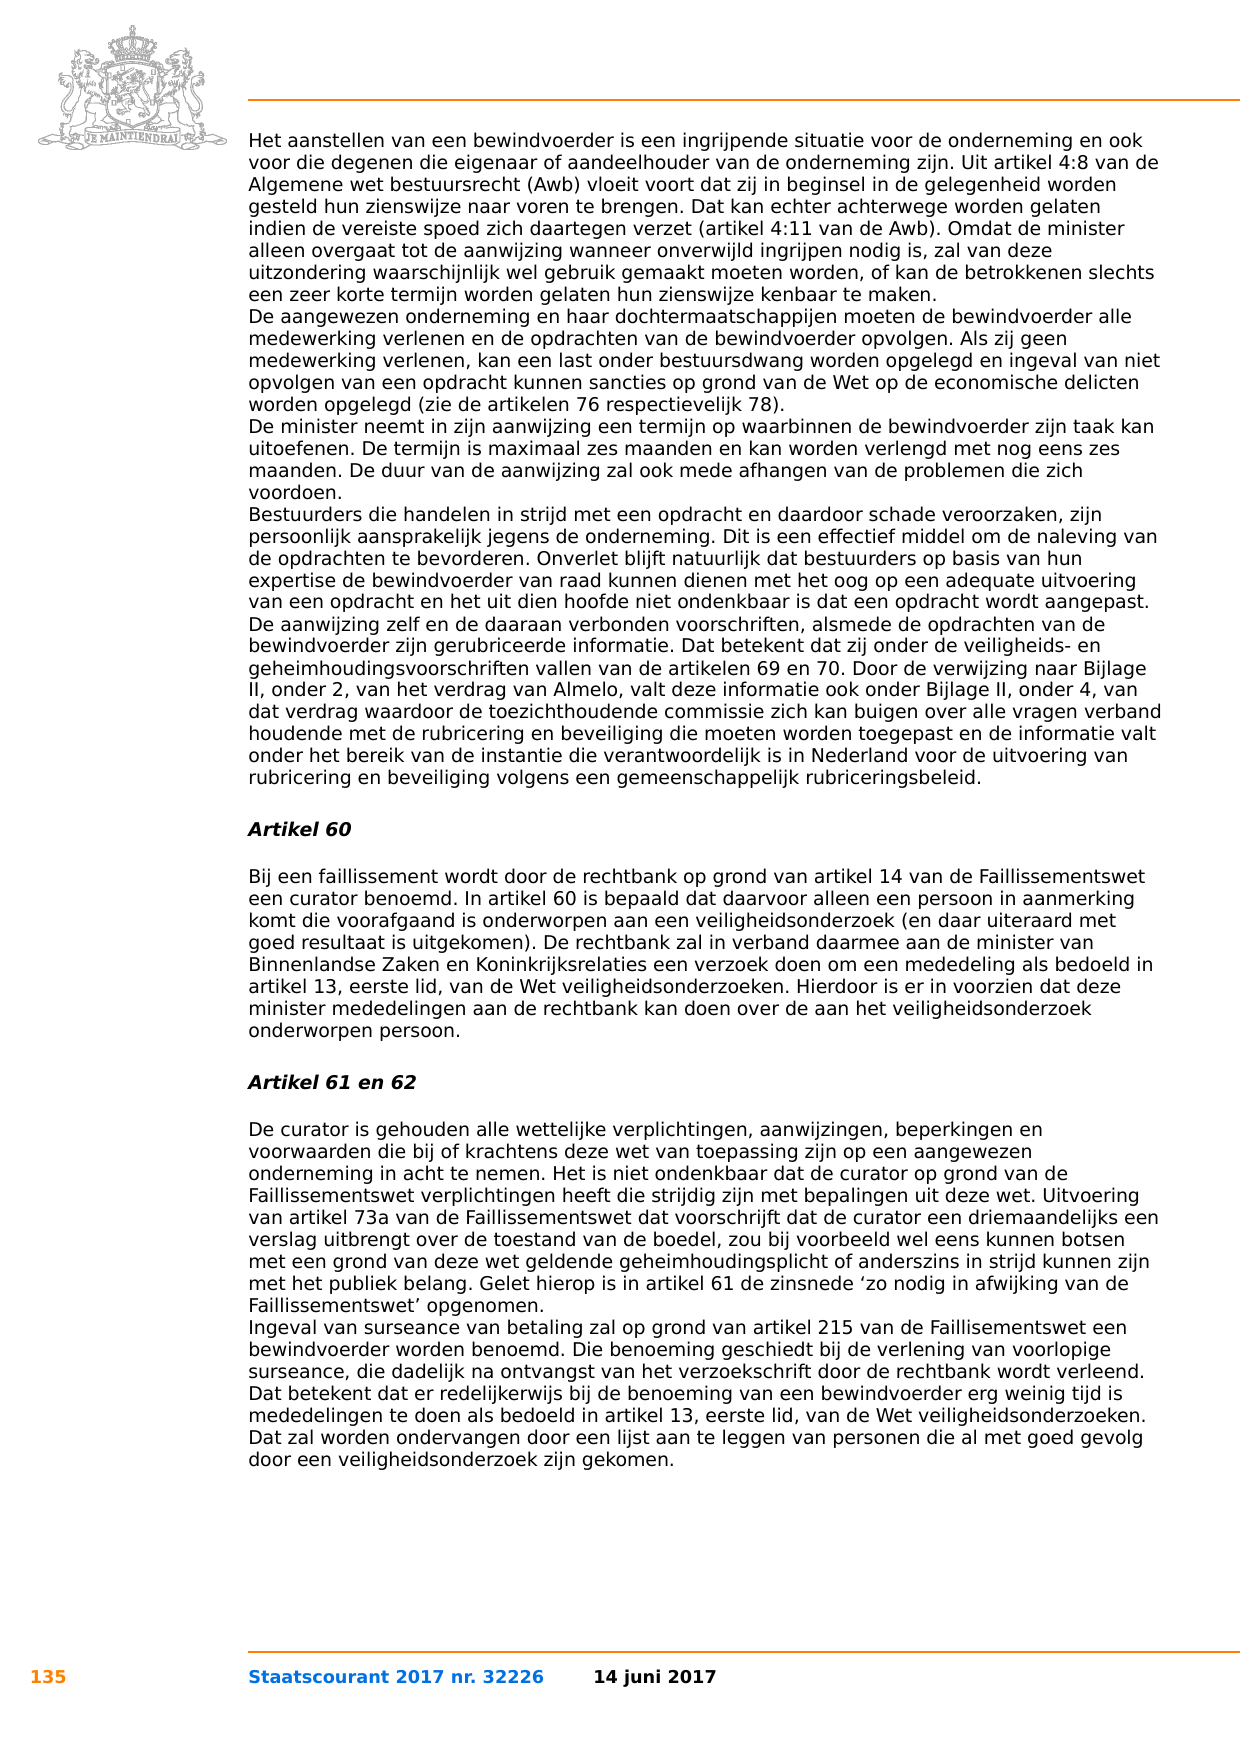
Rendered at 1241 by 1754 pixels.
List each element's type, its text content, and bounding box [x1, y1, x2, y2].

picture [38, 25, 227, 150]
text Bij een faillissement wordt door de rechtbank op grond van artikel 14 van de Faillissementswet een curator benoemd. In artikel 60 is bepaald dat daarvoor alleen een persoon in aanmerking komt die voorafgaand is onderworpen aan een veiligheidsonderzoek (en daar uiteraard met goed resultaat is uitgekomen). De rechtbank zal in verband daarmee aan de minister van Binnenlandse Zaken en Koninkrijksrelaties een verzoek doen om een mededeling als bedoeld in artikel 13, eerste lid, van de Wet veiligheidsonderzoeken. Hierdoor is er in voorzien dat deze minister mededelingen aan de rechtbank kan doen over de aan het veiligheidsonderzoek onderworpen persoon. [248, 866, 1163, 1042]
text Het aanstellen van een bewindvoerder is een ingrijpende situatie voor de onderneming en ook voor die degenen die eigenaar of aandeelhouder van de onderneming zijn. Uit artikel 4:8 van de Algemene wet bestuursrecht (Awb) vloeit voort dat zij in beginsel in de gelegenheid worden gesteld hun zienswijze naar voren te brengen. Dat kan echter achterwege worden gelaten indien de vereiste spoed zich daartegen verzet (artikel 4:11 van de Awb). Omdat de minister alleen overgaat tot de aanwijzing wanneer onverwijld ingrijpen nodig is, zal van deze uitzondering waarschijnlijk wel gebruik gemaakt moeten worden, of kan de betrokkenen slechts een zeer korte termijn worden gelaten hun zienswijze kenbaar te maken. [248, 130, 1163, 306]
text Ingeval van surseance van betaling zal op grond van artikel 215 van de Faillisementswet een bewindvoerder worden benoemd. Die benoeming geschiedt bij de verlening van voorlopige surseance, die dadelijk na ontvangst van het verzoekschrift door de rechtbank wordt verleend. Dat betekent dat er redelijkerwijs bij de benoeming van een bewindvoerder erg weinig tijd is mededelingen te doen als bedoeld in artikel 13, eerste lid, van de Wet veiligheidsonderzoeken. Dat zal worden ondervangen door een lijst aan te leggen van personen die al met goed gevolg door een veiligheidsonderzoek zijn gekomen. [248, 1317, 1163, 1471]
text De minister neemt in zijn aanwijzing een termijn op waarbinnen de bewindvoerder zijn taak kan uitoefenen. De termijn is maximaal zes maanden en kan worden verlengd met nog eens zes maanden. De duur van de aanwijzing zal ook mede afhangen van de problemen die zich voordoen. [248, 416, 1163, 503]
subtitle Artikel 61 en 62 [248, 1072, 1163, 1094]
text Bestuurders die handelen in strijd met een opdracht en daardoor schade veroorzaken, zijn persoonlijk aansprakelijk jegens de onderneming. Dit is een effectief middel om de naleving van de opdrachten te bevorderen. Onverlet blijft natuurlijk dat bestuurders op basis van hun expertise de bewindvoerder van raad kunnen dienen met het oog op een adequate uitvoering van een opdracht en het uit dien hoofde niet ondenkbaar is dat een opdracht wordt aangepast. [248, 503, 1163, 613]
text De curator is gehouden alle wettelijke verplichtingen, aanwijzingen, beperkingen en voorwaarden die bij of krachtens deze wet van toepassing zijn op een aangewezen onderneming in acht te nemen. Het is niet ondenkbaar dat de curator op grond van de Faillissementswet verplichtingen heeft die strijdig zijn met bepalingen uit deze wet. Uitvoering van artikel 73a van de Faillissementswet dat voorschrijft dat de curator een driemaandelijks een verslag uitbrengt over de toestand van de boedel, zou bij voorbeeld wel eens kunnen botsen met een grond van deze wet geldende geheimhoudingsplicht of anderszins in strijd kunnen zijn met het publiek belang. Gelet hierop is in artikel 61 de zinsnede ‘zo nodig in afwijking van de Faillissementswet’ opgenomen. [248, 1119, 1163, 1317]
text De aanwijzing zelf en de daaraan verbonden voorschriften, alsmede de opdrachten van de bewindvoerder zijn gerubriceerde informatie. Dat betekent dat zij onder de veiligheids- en geheimhoudingsvoorschriften vallen van de artikelen 69 en 70. Door de verwijzing naar Bijlage II, onder 2, van het verdrag van Almelo, valt deze informatie ook onder Bijlage II, onder 4, van dat verdrag waardoor de toezichthoudende commissie zich kan buigen over alle vragen verband houdende met de rubricering en beveiliging die moeten worden toegepast en de informatie valt onder het bereik van de instantie die verantwoordelijk is in Nederland voor de uitvoering van rubricering en beveiliging volgens een gemeenschappelijk rubriceringsbeleid. [248, 613, 1163, 789]
subtitle Artikel 60 [248, 819, 1163, 841]
text De aangewezen onderneming en haar dochtermaatschappijen moeten de bewindvoerder alle medewerking verlenen en de opdrachten van de bewindvoerder opvolgen. Als zij geen medewerking verlenen, kan een last onder bestuursdwang worden opgelegd en ingeval van niet opvolgen van een opdracht kunnen sancties op grond van de Wet op de economische delicten worden opgelegd (zie de artikelen 76 respectievelijk 78). [248, 306, 1163, 416]
